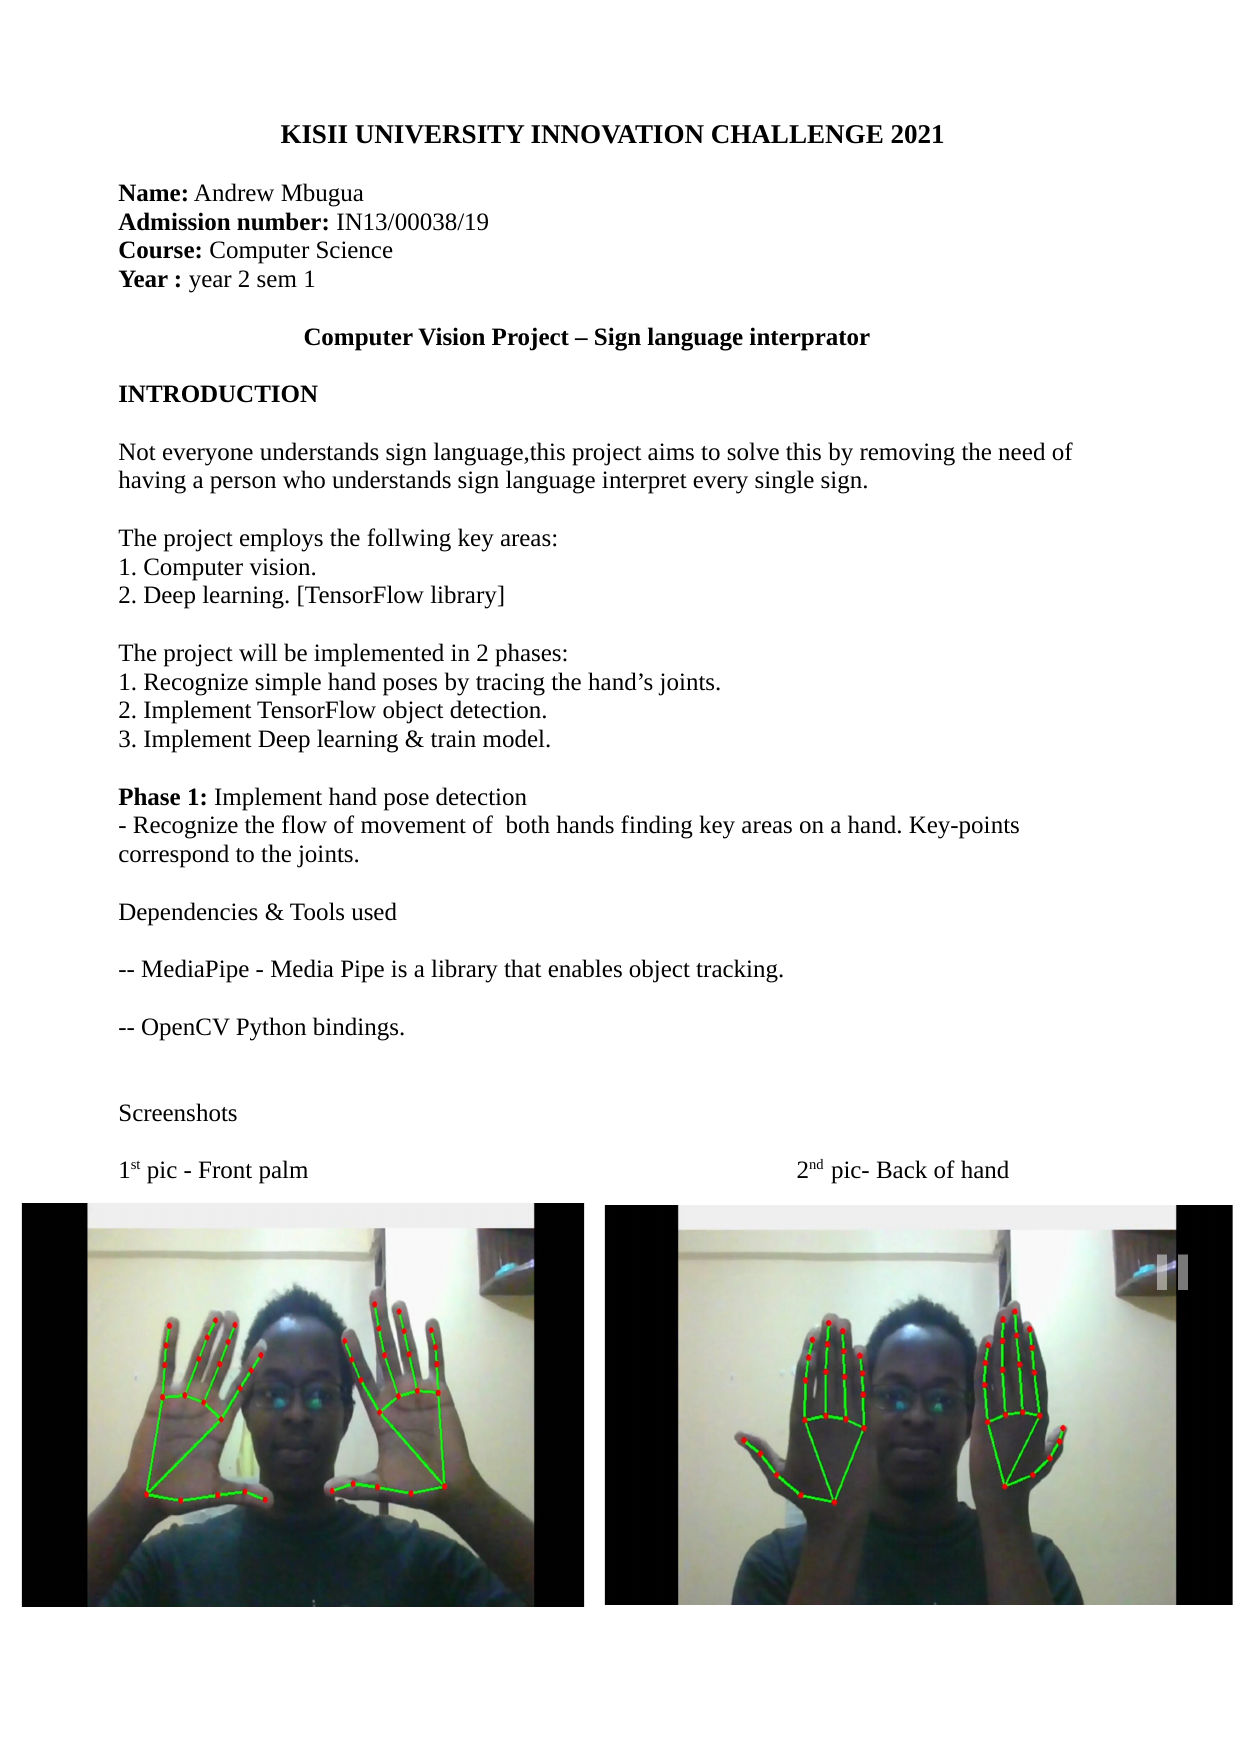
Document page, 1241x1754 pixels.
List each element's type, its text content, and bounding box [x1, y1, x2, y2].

text 1. Recognize simple hand poses by tracing the hand’s joints. [118, 667, 1122, 696]
text Admission number: IN13/00038/19 [118, 207, 1122, 236]
text 1. Computer vision. [118, 552, 1122, 581]
text Year : year 2 sem 1 [118, 264, 1122, 293]
text -- OpenCV Python bindings. [118, 1012, 1122, 1041]
text 3. Implement Deep learning & train model. [118, 724, 1122, 753]
text - Recognize the flow of movement of both hands finding key areas on a hand. Key-points correspond to the joints. [118, 811, 1122, 868]
text The project employs the follwing key areas: [118, 523, 1122, 552]
text 1st pic - Front palm 2nd pic- Back of hand [118, 1156, 1122, 1184]
picture [604, 1205, 1233, 1605]
text Course: Computer Science [118, 236, 1122, 264]
text The project will be implemented in 2 phases: [118, 638, 1122, 667]
text KISII UNIVERSITY INNOVATION CHALLENGE 2021 [118, 118, 1122, 149]
text 2. Deep learning. [TensorFlow library] [118, 581, 1122, 609]
text Dependencies & Tools used [118, 897, 1122, 926]
text 2. Implement TensorFlow object detection. [118, 696, 1122, 724]
text -- MediaPipe - Media Pipe is a library that enables object tracking. [118, 954, 1122, 983]
text Phase 1: Implement hand pose detection [118, 782, 1122, 811]
text Computer Vision Project – Sign language interprator [118, 322, 1122, 351]
text Screenshots [118, 1098, 1122, 1127]
text Not everyone understands sign language,this project aims to solve this by removing the need of having a person who understands sign language interpret every single sign. [118, 437, 1122, 494]
text INTRODUCTION [118, 379, 1122, 408]
picture [21, 1203, 585, 1607]
text Name: Andrew Mbugua [118, 178, 1122, 207]
